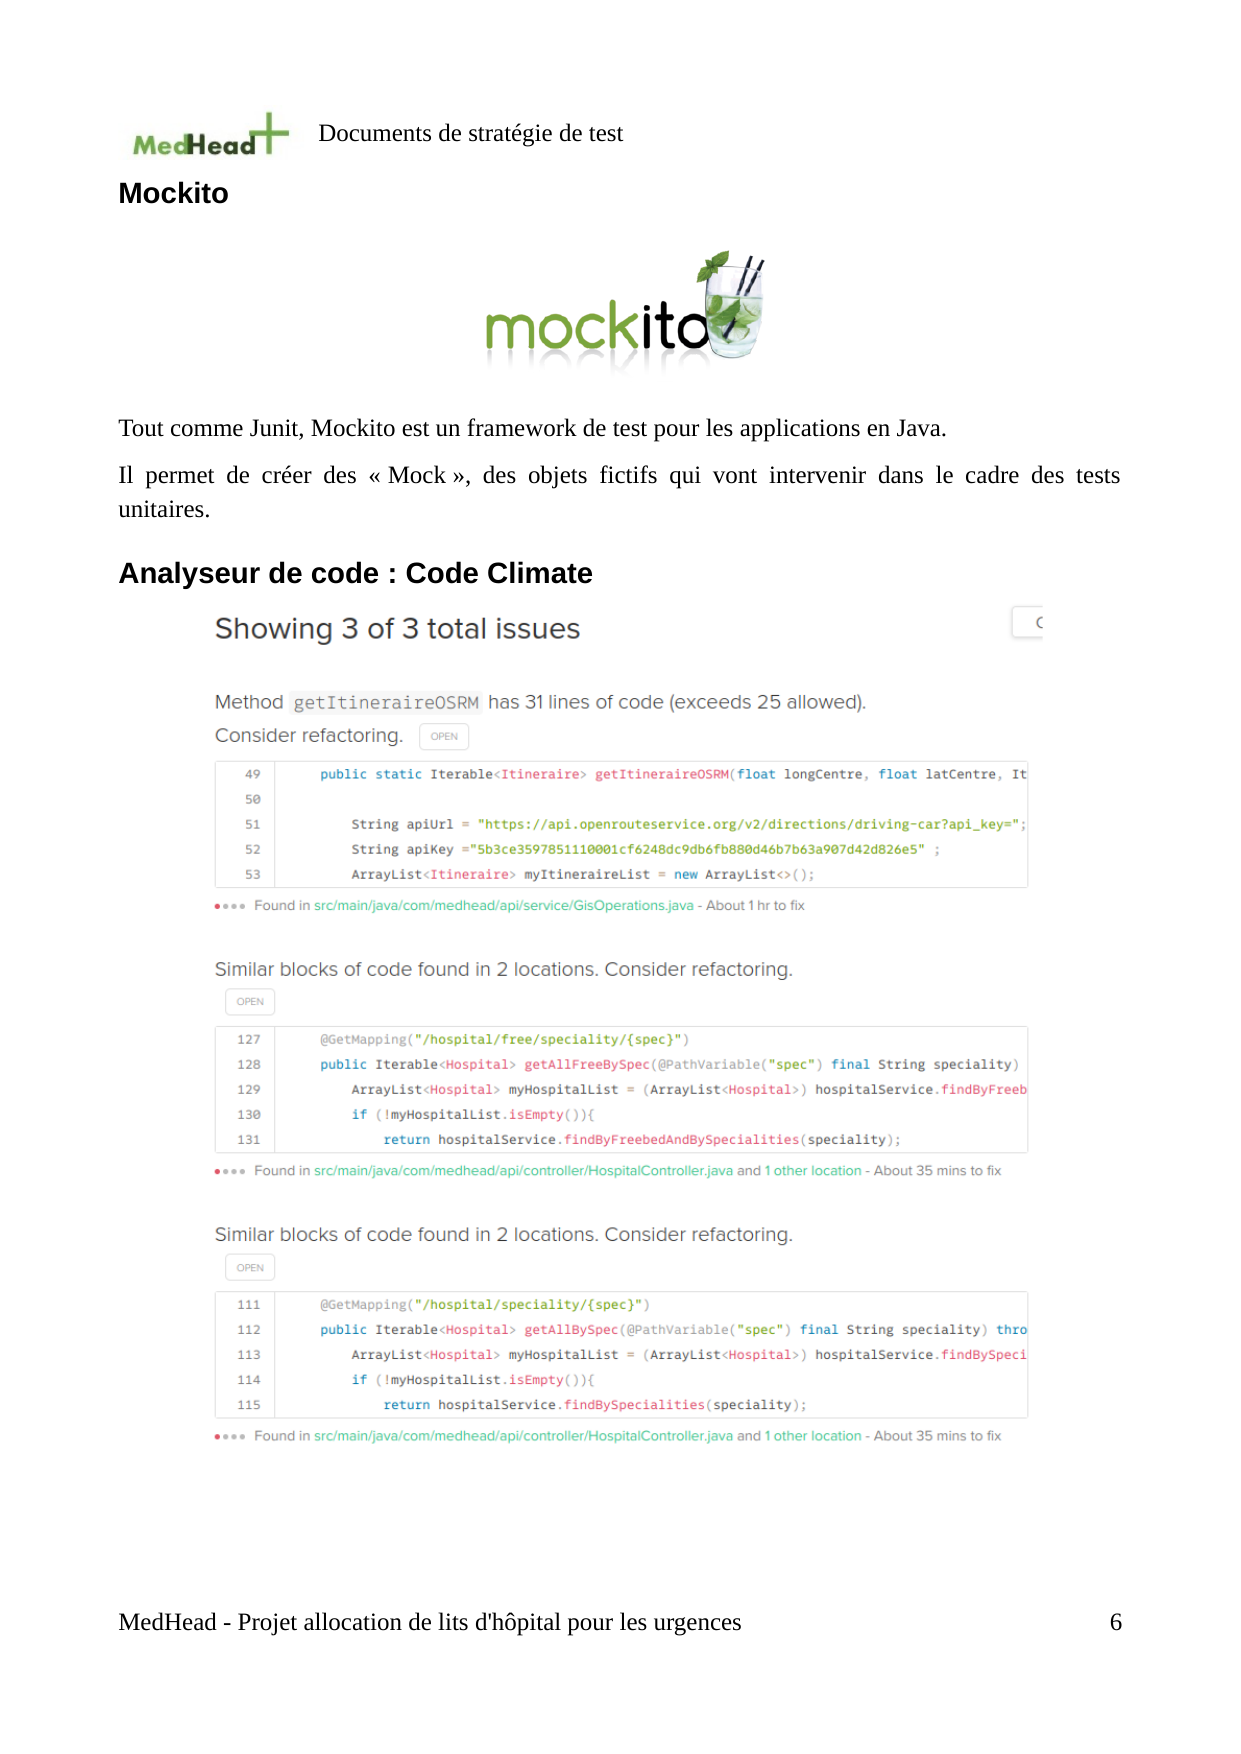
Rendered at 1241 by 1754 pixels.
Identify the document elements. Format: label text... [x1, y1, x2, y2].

subtitle Mockito [118, 176, 1122, 210]
text Tout comme Junit, Mockito est un framework de test pour les applications en Java. [118, 413, 1122, 442]
picture [118, 105, 305, 160]
picture [456, 229, 795, 398]
text Il permet de créer des « Mock », des objets fictifs qui vont intervenir dans le cadre des tests unitaires. [118, 461, 1122, 522]
subtitle Analyseur de code : Code Climate [118, 556, 1122, 589]
picture [197, 602, 1043, 1453]
